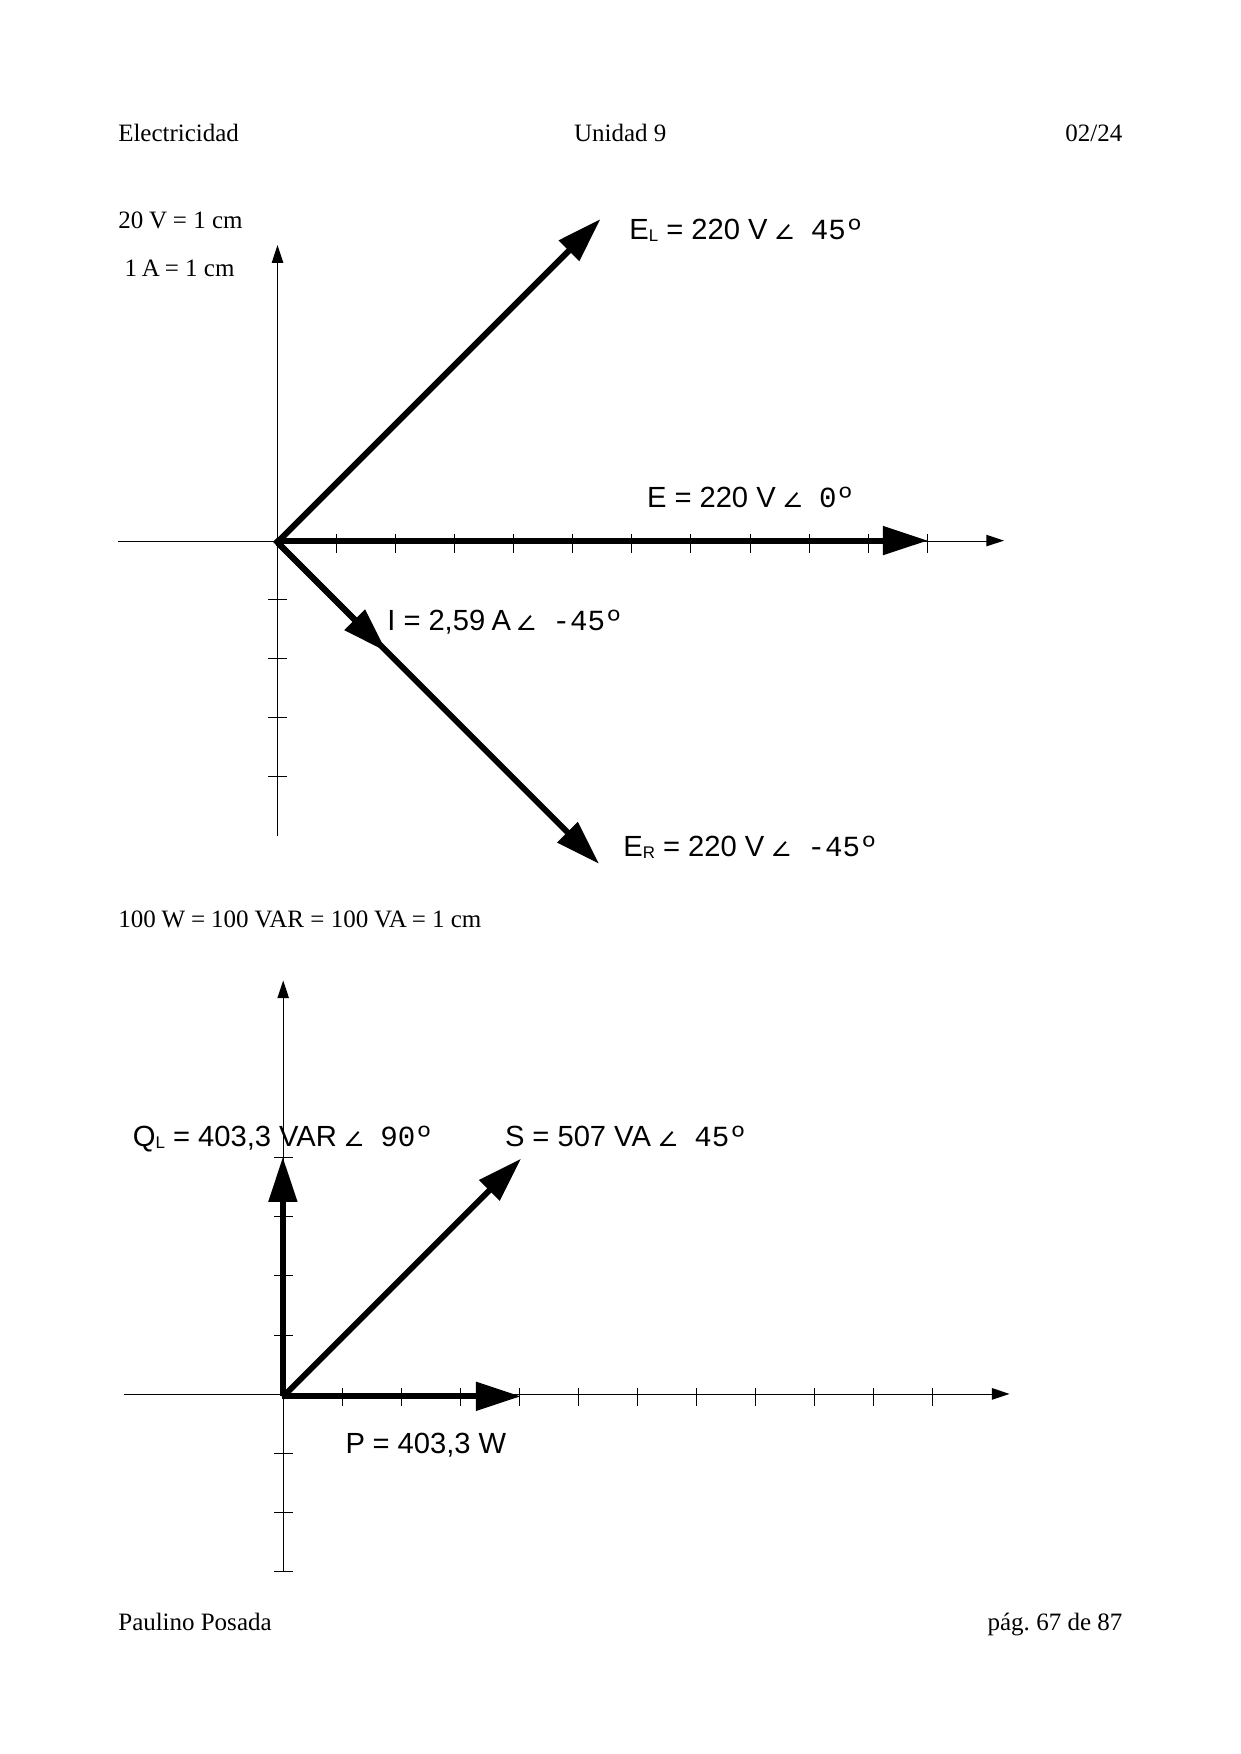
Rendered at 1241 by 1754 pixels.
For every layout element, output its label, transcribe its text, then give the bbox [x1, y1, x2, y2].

text [544, 253, 1122, 281]
text 100 W = 100 VAR = 100 VA = 1 cm [118, 904, 1122, 933]
text 1 A = 1 cm [118, 253, 277, 281]
text 20 V = 1 cm [118, 205, 1122, 234]
text [278, 253, 561, 281]
